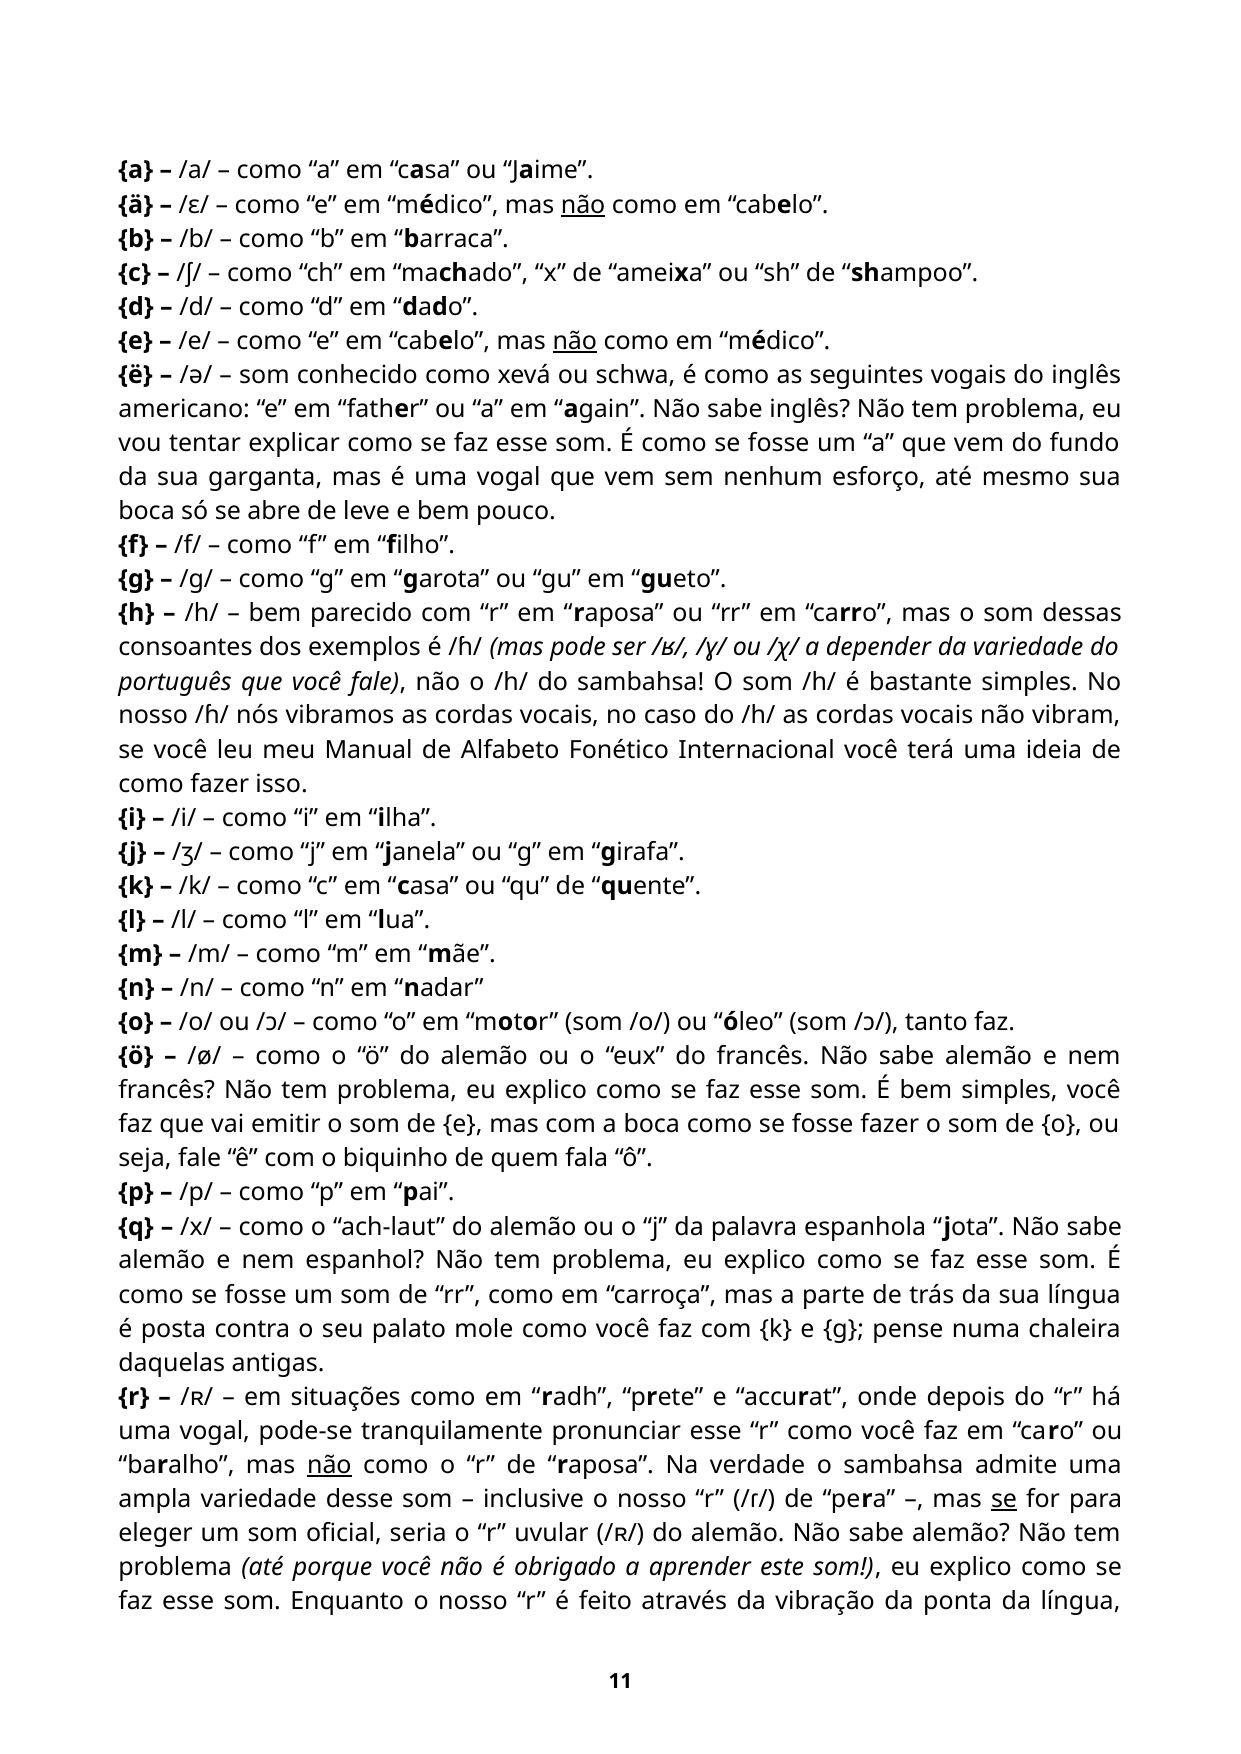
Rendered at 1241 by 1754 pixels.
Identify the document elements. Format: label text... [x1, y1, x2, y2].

text {o} – /o/ ou /ɔ/ – como “o” em “motor” (som /o/) ou “óleo” (som /ɔ/), tanto faz. [118, 1004, 1122, 1038]
text {j} – /ʒ/ – como “j” em “janela” ou “g” em “girafa”. [118, 833, 1122, 867]
text {r} – /ʀ/ – em situações como em “radh”, “prete” e “accurat”, onde depois do “r” há uma vogal, pode-se tranquilamente pronunciar esse “r” como você faz em “caro” ou “baralho”, mas não como o “r” de “raposa”. Na verdade o sambahsa admite uma ampla variedade desse som – inclusive o nosso “r” (/ɾ/) de “pera” –, mas se for para eleger um som oficial, seria o “r” uvular (/ʀ/) do alemão. Não sabe alemão? Não tem problema (até porque você não é obrigado a aprender este som!), eu explico como se faz esse som. Enquanto o nosso “r” é feito através da vibração da ponta da língua, [118, 1378, 1122, 1617]
text {a} – /a/ – como “a” em “casa” ou “Jaime”. [118, 152, 1122, 186]
text {e} – /e/ – como “e” em “cabelo”, mas não como em “médico”. [118, 322, 1122, 357]
text {ö} – /ø/ – como o “ö” do alemão ou o “eux” do francês. Não sabe alemão e nem francês? Não tem problema, eu explico como se faz esse som. É bem simples, você faz que vai emitir o som de {e}, mas com a boca como se fosse fazer o som de {o}, ou seja, fale “ê” com o biquinho de quem fala “ô”. [118, 1038, 1122, 1174]
text {d} – /d/ – como “d” em “dado”. [118, 288, 1122, 322]
text {q} – /x/ – como o “ach-laut” do alemão ou o “j” da palavra espanhola “jota”. Não sabe alemão e nem espanhol? Não tem problema, eu explico como se faz esse som. É como se fosse um som de “rr”, como em “carroça”, mas a parte de trás da sua língua é posta contra o seu palato mole como você faz com {k} e {g}; pense numa chaleira daquelas antigas. [118, 1208, 1122, 1378]
text {g} – /g/ – como “g” em “garota” ou “gu” em “gueto”. [118, 561, 1122, 595]
text {ë} – /ə/ – som conhecido como xevá ou schwa, é como as seguintes vogais do inglês americano: “e” em “father” ou “a” em “again”. Não sabe inglês? Não tem problema, eu vou tentar explicar como se faz esse som. É como se fosse um “a” que vem do fundo da sua garganta, mas é uma vogal que vem sem nenhum esforço, até mesmo sua boca só se abre de leve e bem pouco. [118, 357, 1122, 527]
text {m} – /m/ – como “m” em “mãe”. [118, 936, 1122, 970]
text {l} – /l/ – como “l” em “lua”. [118, 902, 1122, 936]
text {c} – /ʃ/ – como “ch” em “machado”, “x” de “ameixa” ou “sh” de “shampoo”. [118, 254, 1122, 288]
text {p} – /p/ – como “p” em “pai”. [118, 1174, 1122, 1208]
text {b} – /b/ – como “b” em “barraca”. [118, 220, 1122, 254]
text {f} – /f/ – como “f” em “filho”. [118, 527, 1122, 561]
text {n} – /n/ – como “n” em “nadar” [118, 970, 1122, 1004]
text {i} – /i/ – como “i” em “ilha”. [118, 799, 1122, 833]
text {ä} – /ɛ/ – como “e” em “médico”, mas não como em “cabelo”. [118, 186, 1122, 220]
text {k} – /k/ – como “c” em “casa” ou “qu” de “quente”. [118, 867, 1122, 902]
text {h} – /h/ – bem parecido com “r” em “raposa” ou “rr” em “carro”, mas o som dessas consoantes dos exemplos é /ɦ/ (mas pode ser /ʁ/, /ɣ/ ou /χ/ a depender da variedade do português que você fale), não o /h/ do sambahsa! O som /h/ é bastante simples. No nosso /ɦ/ nós vibramos as cordas vocais, no caso do /h/ as cordas vocais não vibram, se você leu meu Manual de Alfabeto Fonético Internacional você terá uma ideia de como fazer isso. [118, 595, 1122, 799]
